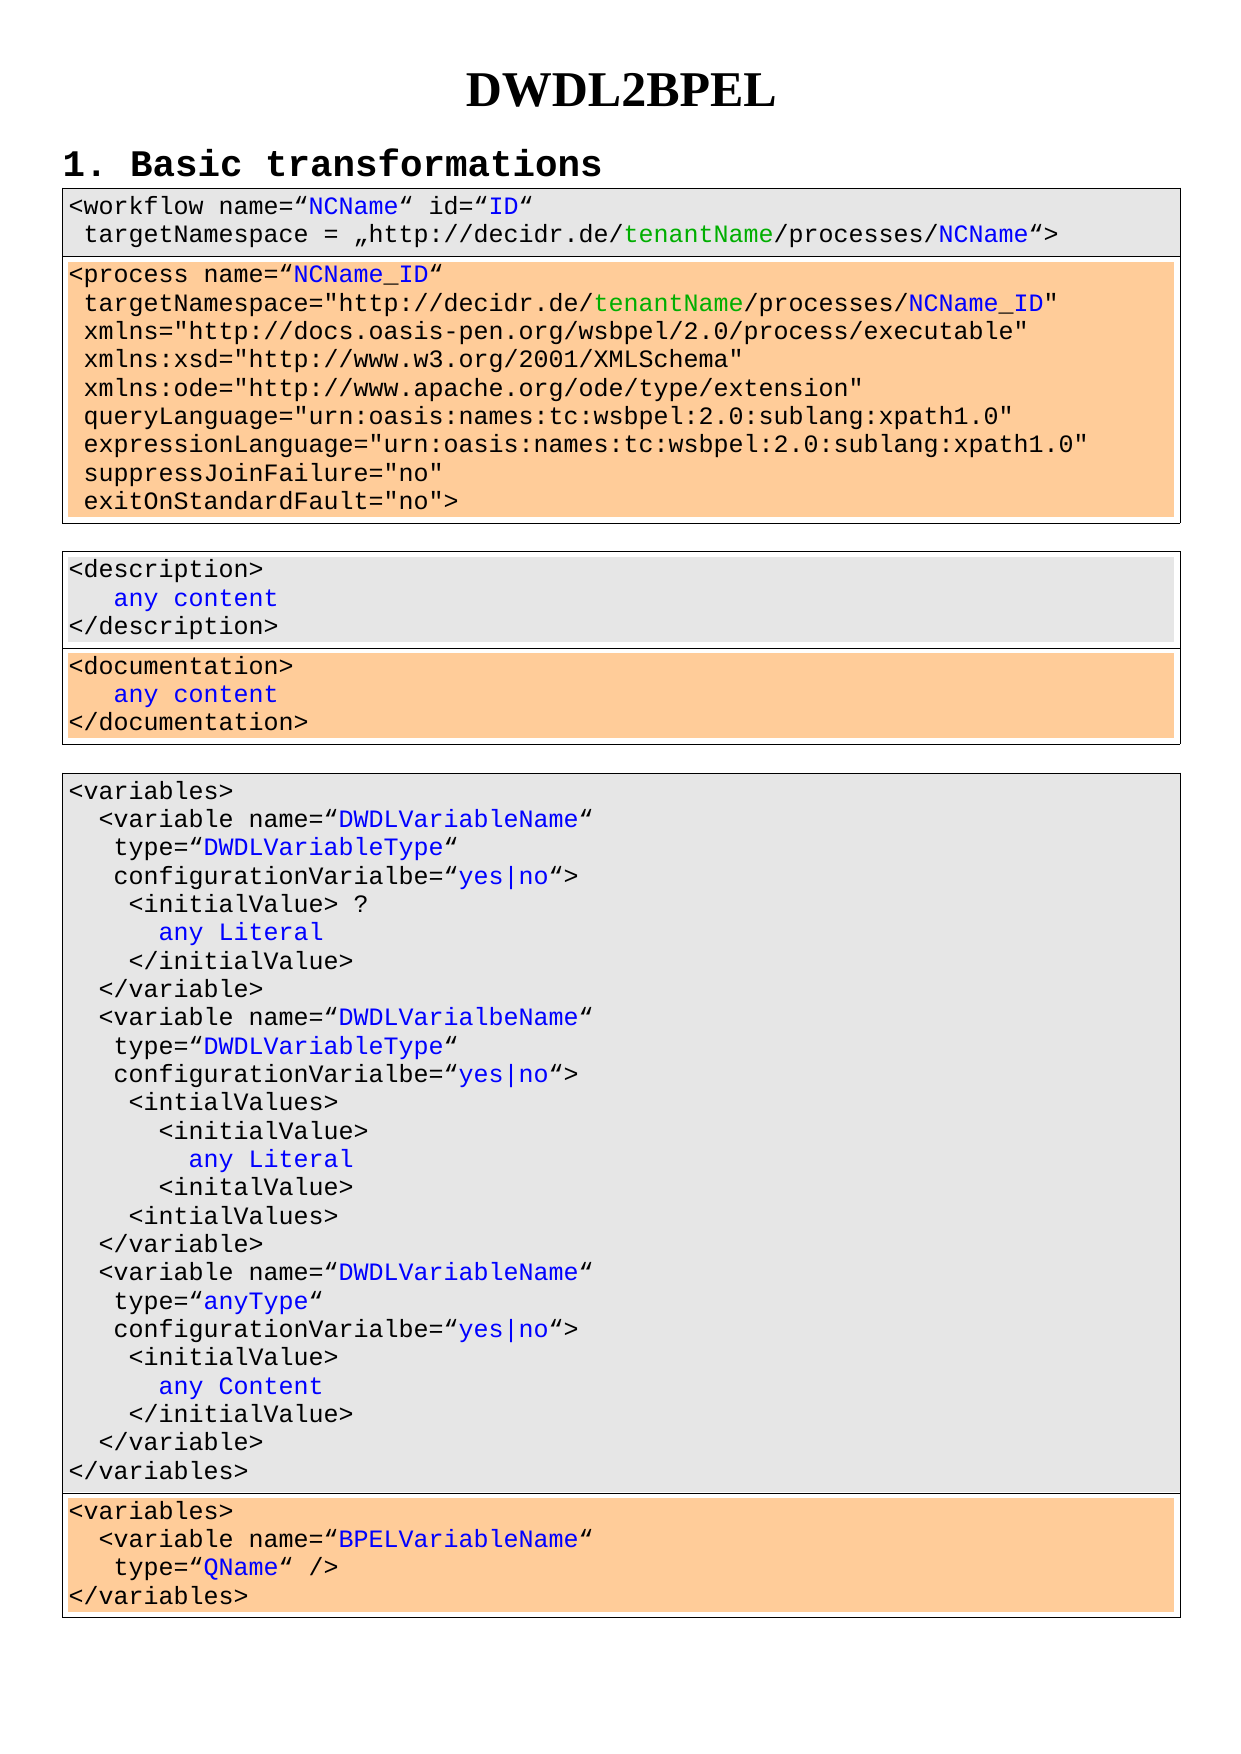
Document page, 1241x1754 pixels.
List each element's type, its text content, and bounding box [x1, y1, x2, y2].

table_cell <variables> <variable name=“BPELVariableName“ type=“QName“ /> </variables> [63, 1494, 1180, 1617]
text DWDL2BPEL [62, 59, 1180, 117]
table_cell <documentation> any content </documentation> [63, 649, 1180, 744]
table_header <workflow name=“NCName“ id=“ID“ targetNamespace = „http://decidr.de/tenantName/processes/NCName“> [63, 189, 1180, 256]
table_cell <process name=“NCName_ID“ targetNamespace="http://decidr.de/tenantName/processes/NCName_ID" xmlns="http://docs.oasis-pen.org/wsbpel/2.0/process/executable" xmlns:xsd="http://www.w3.org/2001/XMLSchema" xmlns:ode="http://www.apache.org/ode/type/extension" queryLanguage="urn:oasis:names:tc:wsbpel:2.0:sublang:xpath1.0" expressionLanguage="urn:oasis:names:tc:wsbpel:2.0:sublang:xpath1.0" suppressJoinFailure="no" exitOnStandardFault="no"> [63, 257, 1180, 522]
text 1. Basic transformations [62, 145, 1180, 188]
table_header <description> any content </description> [63, 552, 1180, 647]
table_header <variables> <variable name=“DWDLVariableName“ type=“DWDLVariableType“ configurationVarialbe=“yes|no“> <initialValue> ? any Literal </initialValue> </variable> <variable name=“DWDLVarialbeName“ type=“DWDLVariableType“ configurationVarialbe=“yes|no“> <intialValues> <initialValue> any Literal <initalValue> <intialValues> </variable> <variable name=“DWDLVariableName“ type=“anyType“ configurationVarialbe=“yes|no“> <initialValue> any Content </initialValue> </variable> </variables> [63, 774, 1180, 1492]
